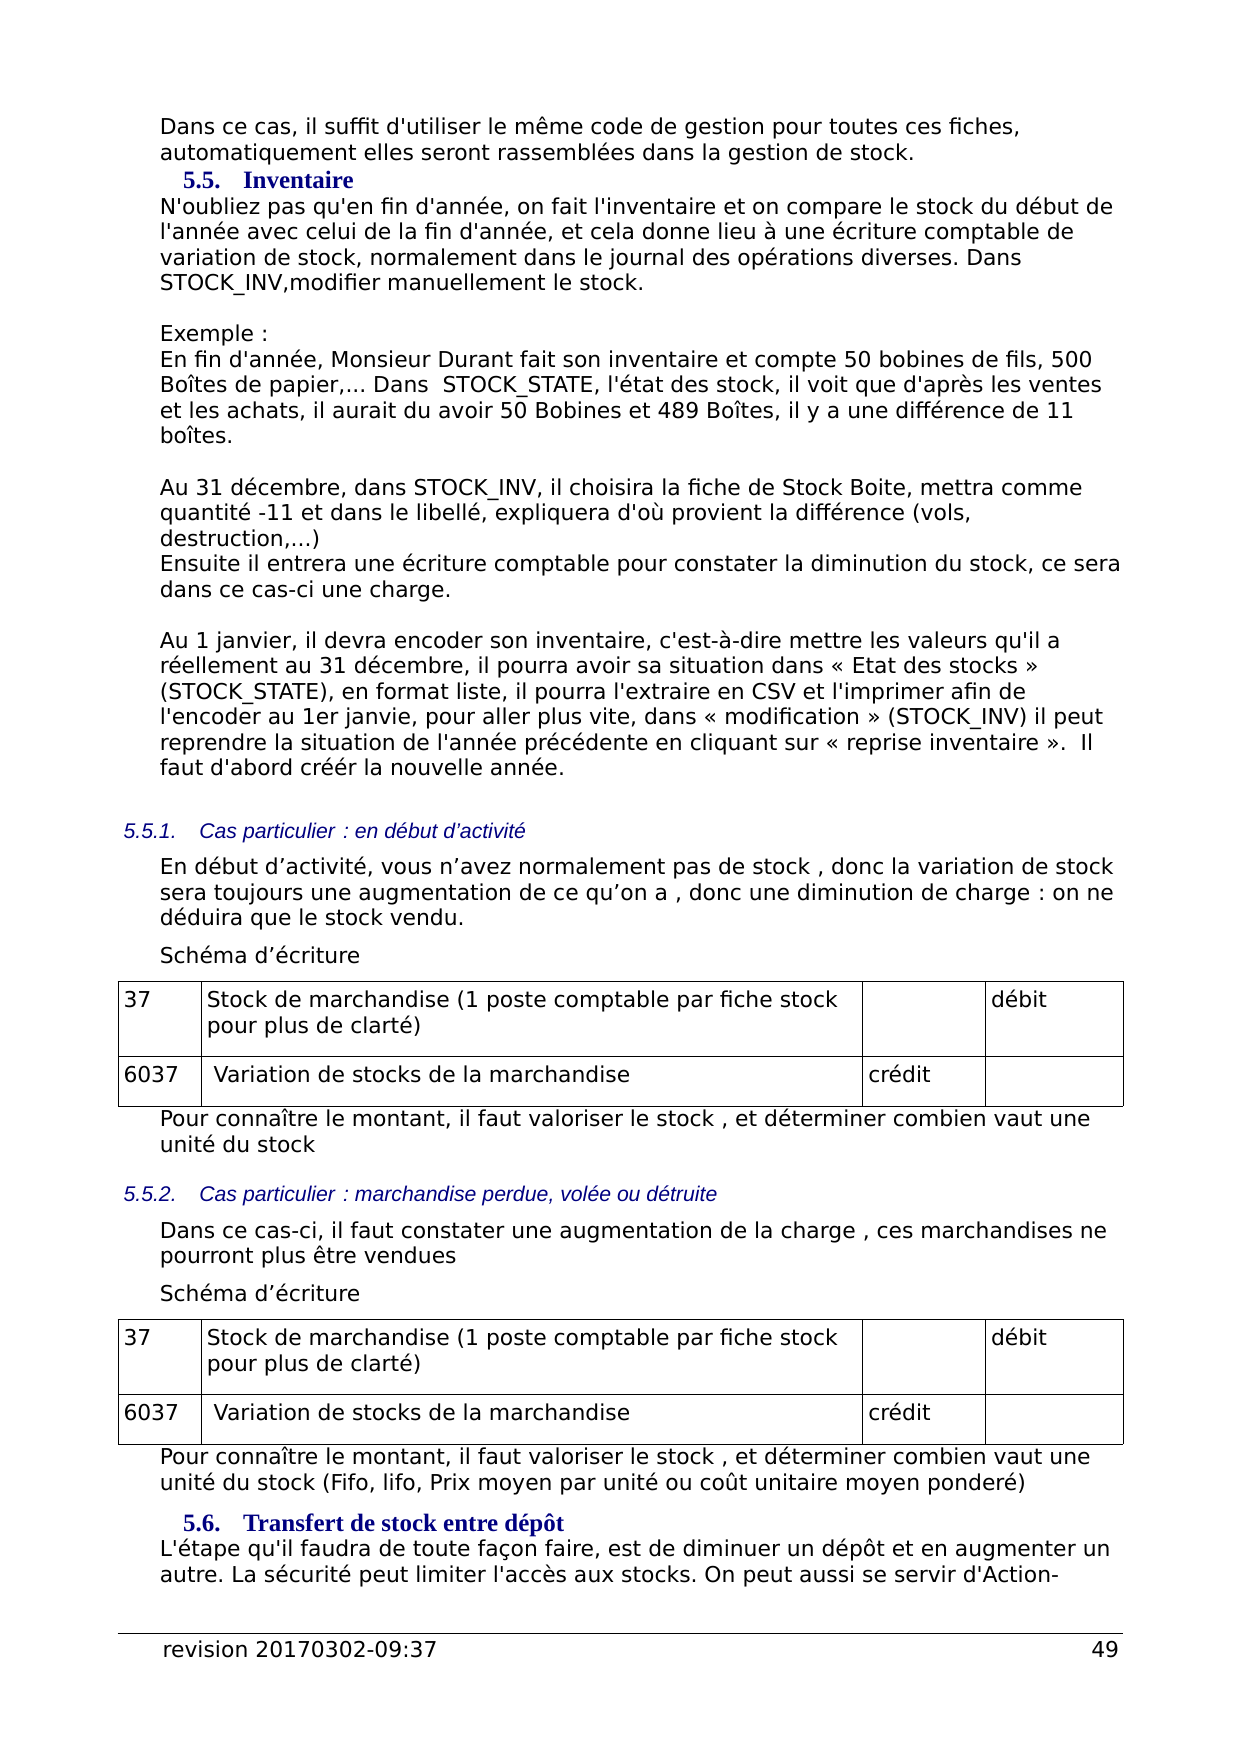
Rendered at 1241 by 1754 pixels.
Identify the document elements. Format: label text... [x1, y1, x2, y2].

text En fin d'année, Monsieur Durant fait son inventaire et compte 50 bobines de fils, 500 Boîtes de papier,... Dans STOCK_STATE, l'état des stock, il voit que d'après les ventes et les achats, il aurait du avoir 50 Bobines et 489 Boîtes, il y a une différence de 11 boîtes. [159, 347, 1123, 449]
table_cell Variation de stocks de la marchandise [202, 1057, 862, 1106]
text En début d’activité, vous n’avez normalement pas de stock , donc la variation de stock sera toujours une augmentation de ce qu’on a , donc une diminution de charge : on ne déduira que le stock vendu. [159, 854, 1123, 931]
text Au 31 décembre, dans STOCK_INV, il choisira la fiche de Stock Boite, mettra comme quantité -11 et dans le libellé, expliquera d'où provient la différence (vols, destruction,...) [159, 474, 1123, 551]
text L'étape qu'il faudra de toute façon faire, est de diminuer un dépôt et en augmenter un autre. La sécurité peut limiter l'accès aux stocks. On peut aussi se servir d'Action- [159, 1536, 1123, 1587]
text Schéma d’écriture [159, 943, 1123, 969]
table_header [863, 1320, 985, 1394]
table_header débit [986, 1320, 1123, 1394]
text Schéma d’écriture [159, 1281, 1123, 1307]
table_header 37 [119, 1320, 201, 1394]
text Au 1 janvier, il devra encoder son inventaire, c'est-à-dire mettre les valeurs qu'il a réellement au 31 décembre, il pourra avoir sa situation dans « Etat des stocks » (STOCK_STATE), en format liste, il pourra l'extraire en CSV et l'imprimer afin de l'encoder au 1er janvie, pour aller plus vite, dans « modification » (STOCK_INV) il peut reprendre la situation de l'année précédente en cliquant sur « reprise inventaire ». Il faut d'abord créér la nouvelle année. [159, 628, 1123, 781]
table_cell crédit [863, 1395, 985, 1444]
table_cell [986, 1057, 1123, 1106]
text Pour connaître le montant, il faut valoriser le stock , et déterminer combien vaut une unité du stock (Fifo, lifo, Prix moyen par unité ou coût unitaire moyen ponderé) [159, 1445, 1123, 1495]
table_header 37 [119, 982, 201, 1056]
table_cell 6037 [119, 1057, 201, 1106]
text N'oubliez pas qu'en fin d'année, on fait l'inventaire et on compare le stock du début de l'année avec celui de la fin d'année, et cela donne lieu à une écriture comptable de variation de stock, normalement dans le journal des opérations diverses. Dans STOCK_INV,modifier manuellement le stock. [159, 194, 1123, 296]
subtitle Cas particulier : marchandise perdue, volée ou détruite [117, 1182, 1123, 1206]
table_cell Variation de stocks de la marchandise [202, 1395, 862, 1444]
text Pour connaître le montant, il faut valoriser le stock , et déterminer combien vaut une unité du stock [159, 1107, 1123, 1157]
text Dans ce cas-ci, il faut constater une augmentation de la charge , ces marchandises ne pourront plus être vendues [159, 1218, 1123, 1269]
table_cell 6037 [119, 1395, 201, 1444]
subtitle Cas particulier : en début d’activité [117, 818, 1123, 843]
table_header Stock de marchandise (1 poste comptable par fiche stock pour plus de clarté) [202, 982, 862, 1056]
table_header [863, 982, 985, 1056]
text Exemple : [159, 321, 1123, 347]
subtitle Inventaire [177, 165, 1123, 194]
table_header débit [986, 982, 1123, 1056]
table_header Stock de marchandise (1 poste comptable par fiche stock pour plus de clarté) [202, 1320, 862, 1394]
text Ensuite il entrera une écriture comptable pour constater la diminution du stock, ce sera dans ce cas-ci une charge. [159, 551, 1123, 602]
subtitle Transfert de stock entre dépôt [177, 1508, 1123, 1536]
text Dans ce cas, il suffit d'utiliser le même code de gestion pour toutes ces fiches, automatiquement elles seront rassemblées dans la gestion de stock. [159, 114, 1123, 165]
table_cell [986, 1395, 1123, 1444]
table_cell crédit [863, 1057, 985, 1106]
